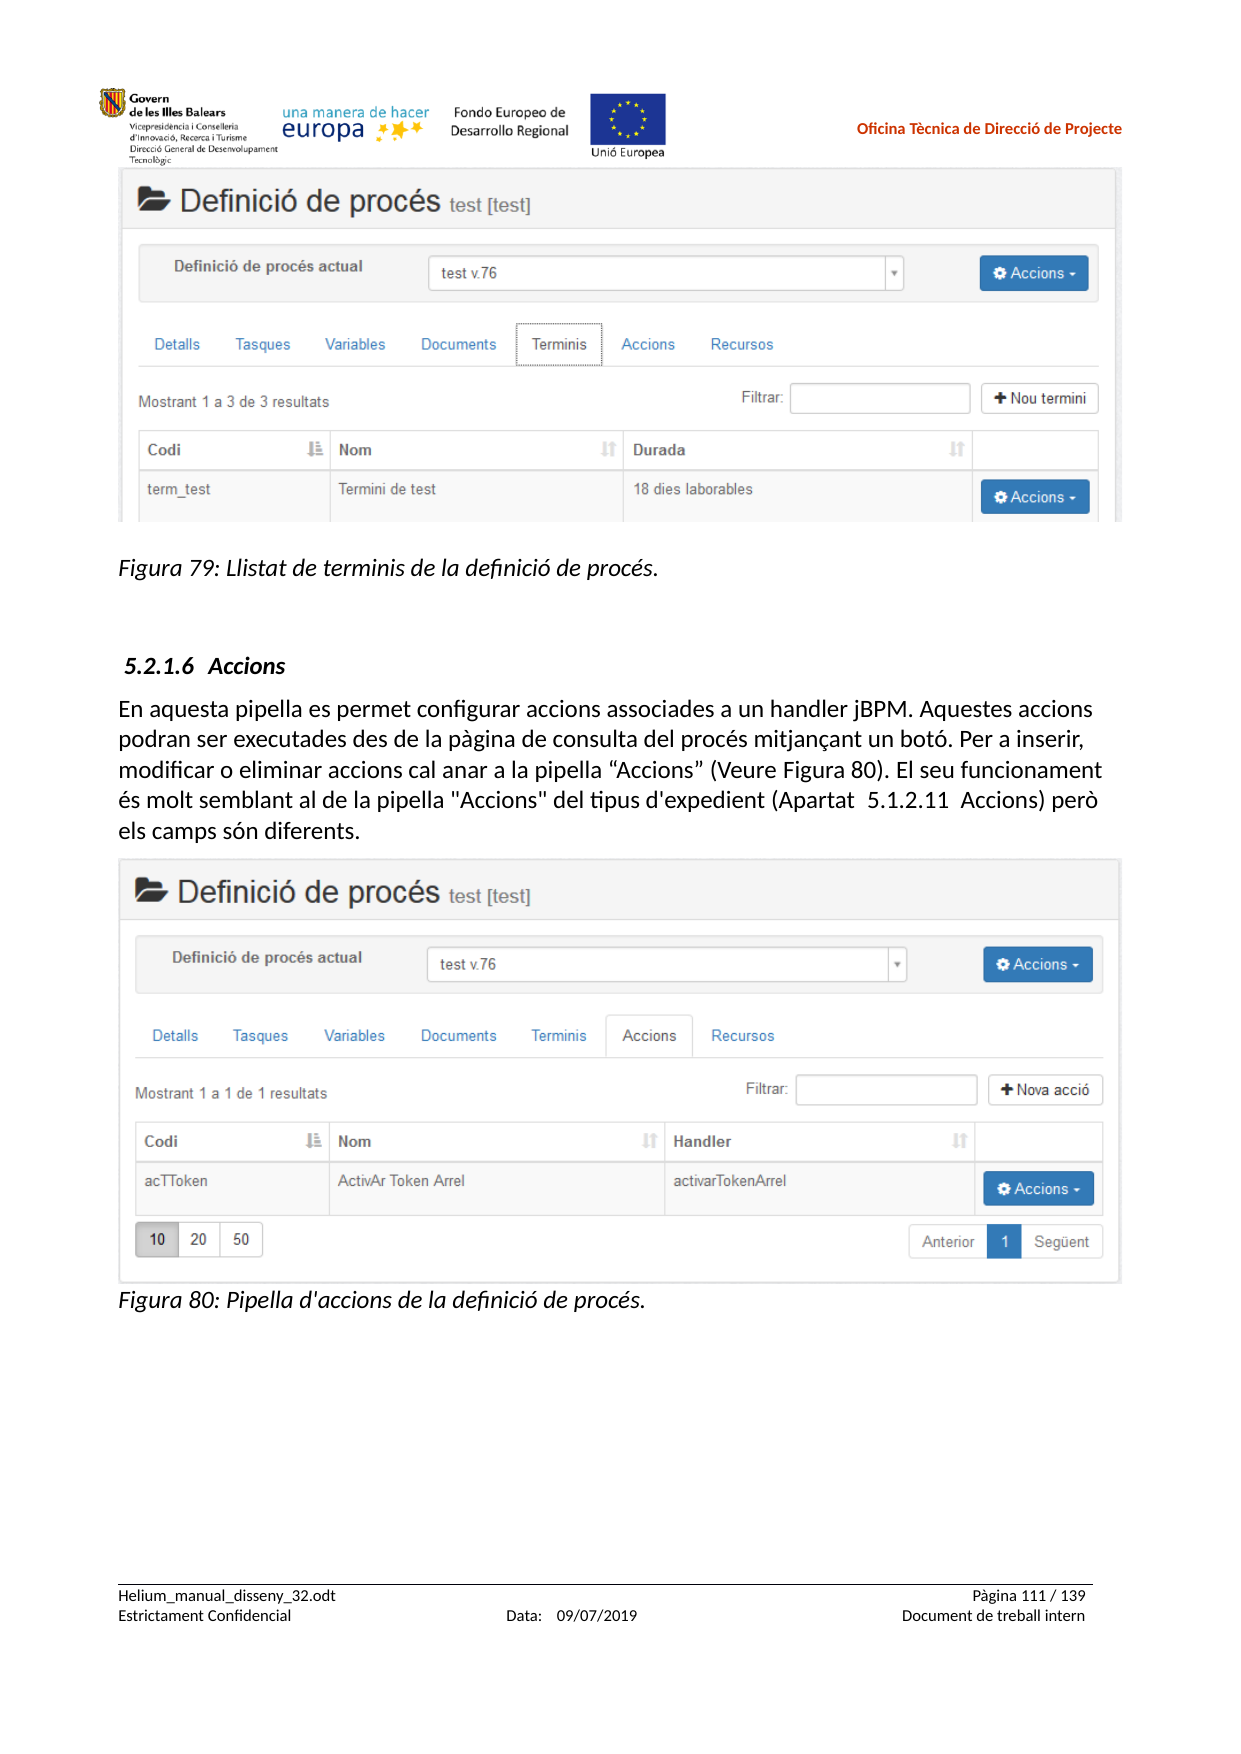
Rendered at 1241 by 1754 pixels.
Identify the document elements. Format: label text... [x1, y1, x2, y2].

picture [118, 858, 1123, 1284]
subtitle Accions [118, 650, 1122, 681]
picture [118, 167, 1123, 522]
text Figura 80: Pipella d'accions de la definició de procés. [118, 1284, 1122, 1314]
text En aquesta pipella es permet configurar accions associades a un handler jBPM. Aquestes accions podran ser executades des de la pàgina de consulta del procés mitjançant un botó. Per a inserir, modificar o eliminar accions cal anar a la pipella “Accions” (Veure Figura 80). El seu funcionament és molt semblant al de la pipella "Accions" del tipus d'expedient (Apartat 5.1.2.11 Accions) però els camps són diferents. [118, 693, 1122, 846]
text Figura 79: Llistat de terminis de la definició de procés. [118, 522, 1122, 582]
picture [99, 87, 668, 166]
